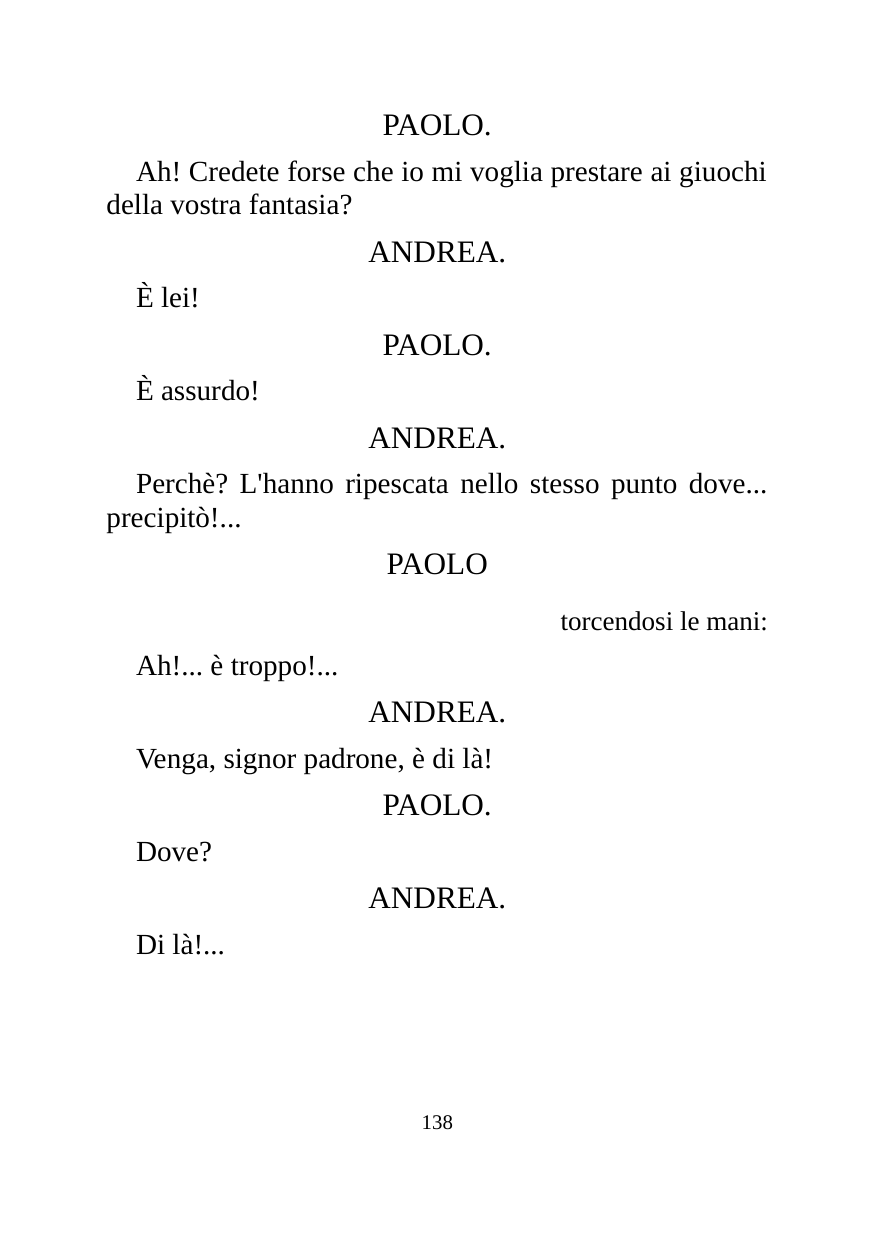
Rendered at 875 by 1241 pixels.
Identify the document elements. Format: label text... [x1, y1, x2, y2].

text Perchè? L'hanno ripescata nello stesso punto dove... precipitò!... [106, 467, 768, 534]
text Ah!... è troppo!... [106, 648, 768, 681]
text ANDREA. [106, 879, 768, 915]
text ANDREA. [106, 233, 768, 269]
text PAOLO [106, 545, 768, 581]
text È lei! [106, 281, 768, 314]
text PAOLO. [106, 786, 768, 822]
text PAOLO. [106, 326, 768, 362]
text ANDREA. [106, 419, 768, 455]
text PAOLO. [106, 106, 768, 142]
text Di là!... [106, 927, 768, 960]
text Venga, signor padrone, è di là! [106, 741, 768, 774]
text torcendosi le mani: [402, 605, 768, 636]
text Ah! Credete forse che io mi voglia prestare ai giuochi della vostra fantasia? [106, 154, 768, 221]
text È assurdo! [106, 373, 768, 407]
text ANDREA. [106, 693, 768, 729]
text Dove? [106, 834, 768, 867]
